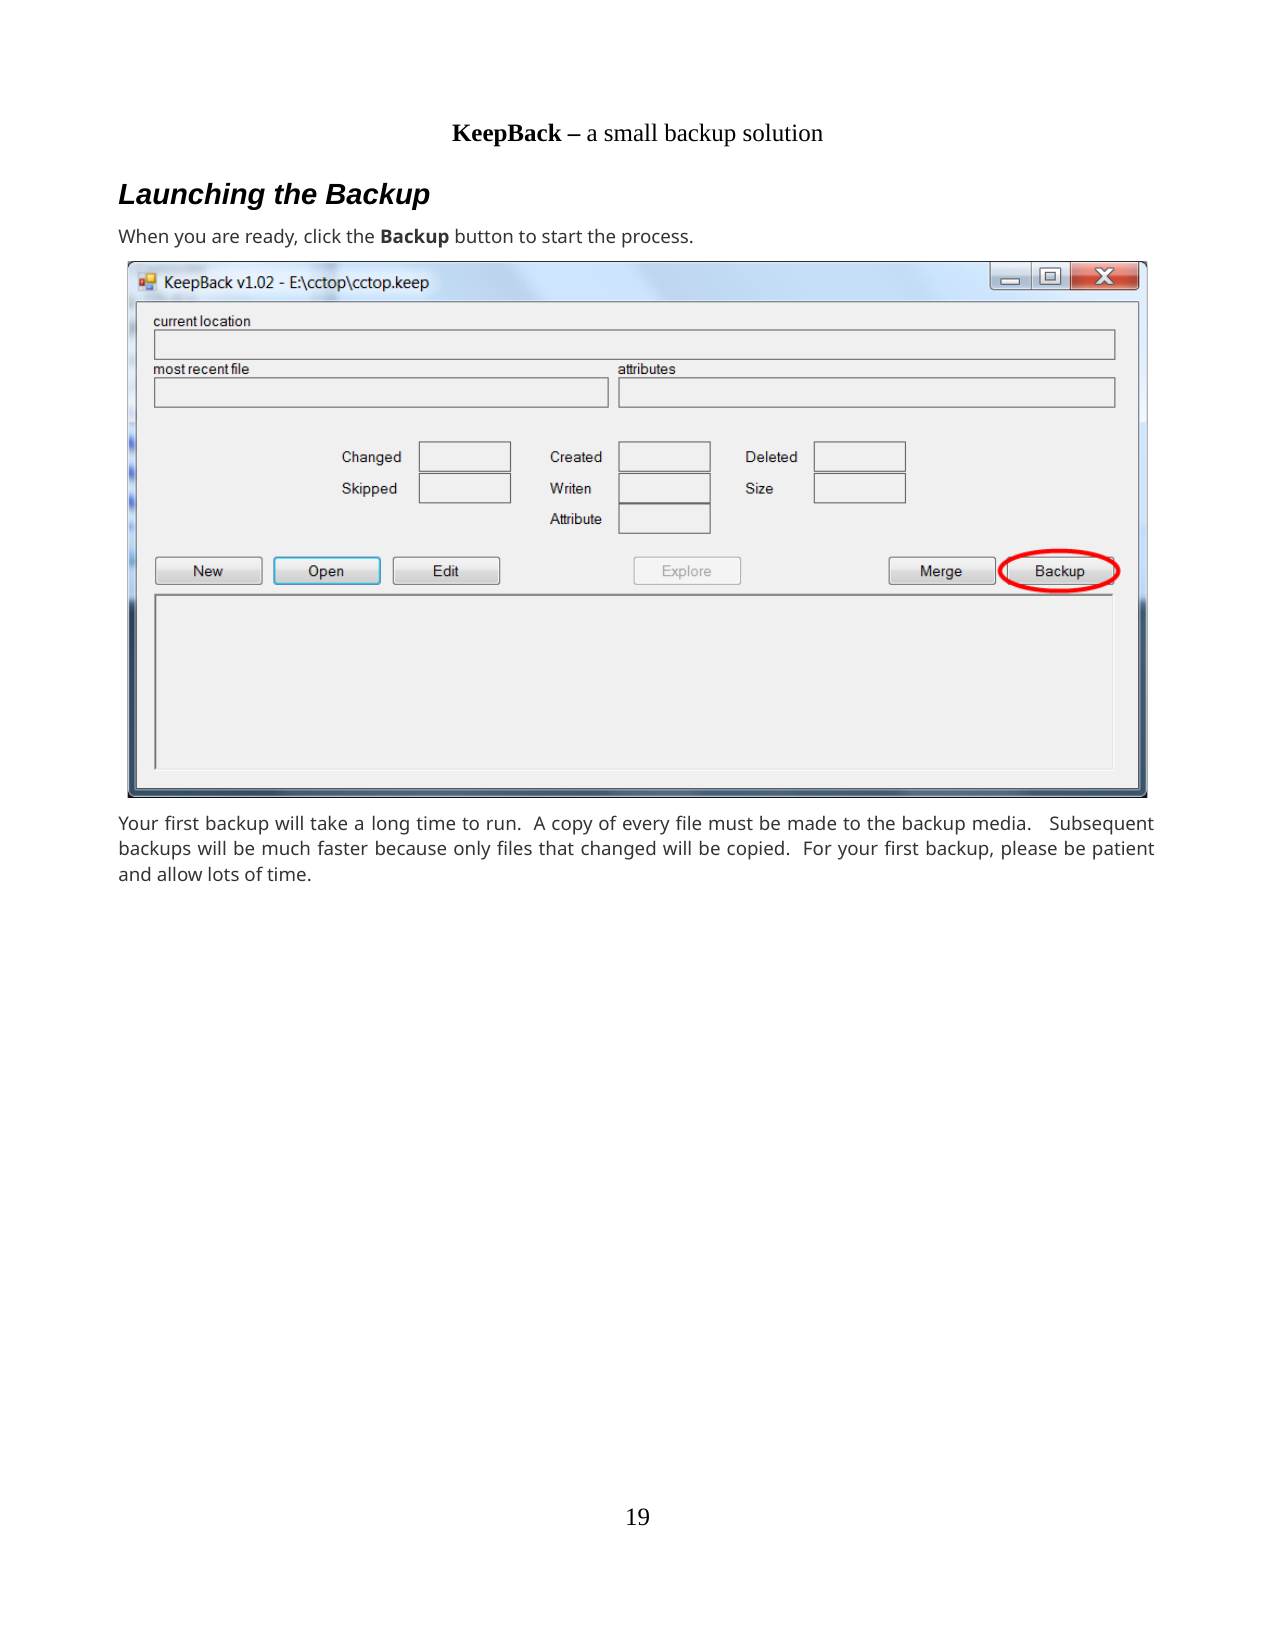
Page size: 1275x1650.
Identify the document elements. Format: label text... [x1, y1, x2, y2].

picture [127, 261, 1148, 798]
text Your first backup will take a long time to run. A copy of every file must be made to the backup media. Subsequent backups will be much faster because only files that changed will be copied. For your first backup, please be patient and allow lots of time. [118, 810, 1157, 886]
text When you are ready, click the Backup button to start the process. [118, 223, 1157, 249]
subtitle Launching the Backup [118, 177, 1157, 211]
